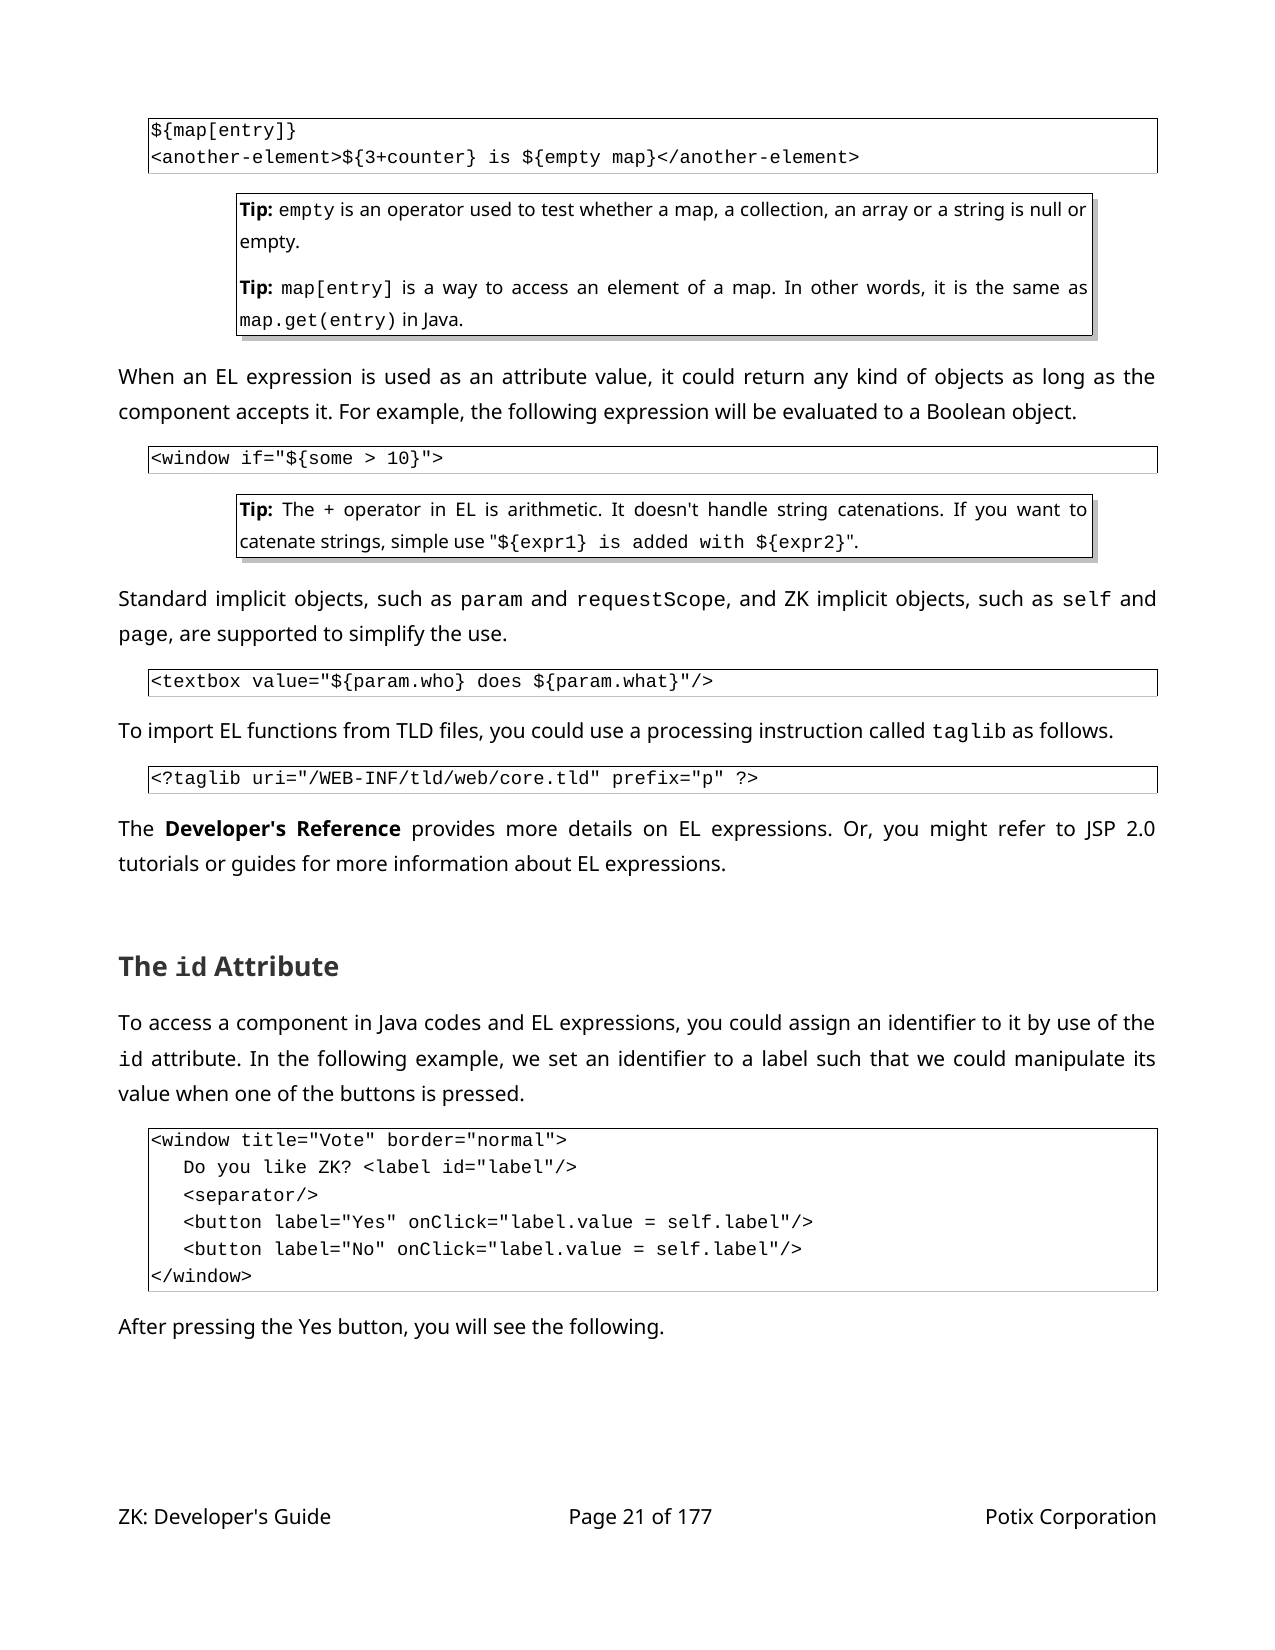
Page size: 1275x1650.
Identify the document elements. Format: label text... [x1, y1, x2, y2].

text <window if="${some > 10}"> [149, 447, 1157, 473]
text Do you like ZK? <label id="label"/> [149, 1155, 1157, 1179]
text After pressing the Yes button, you will see the following. [118, 1312, 1157, 1340]
text <window title="Vote" border="normal"> [149, 1129, 1157, 1152]
text Tip: map[entry] is a way to access an element of a map. In other words, it is the same as map.get(entry) in Java. [237, 271, 1092, 335]
text <separator/> [149, 1182, 1157, 1207]
text <button label="No" onClick="label.value = self.label"/> [149, 1237, 1157, 1261]
text Tip: empty is an operator used to test whether a map, a collection, an array or a string is null or empty. [237, 194, 1092, 254]
text The Developer's Reference provides more details on EL expressions. Or, you might refer to JSP 2.0 tutorials or guides for more information about EL expressions. [118, 814, 1157, 877]
text <button label="Yes" onClick="label.value = self.label"/> [149, 1209, 1157, 1234]
text Tip: The + operator in EL is arithmetic. It doesn't handle string catenations. If you want to catenate strings, simple use "${expr1} is added with ${expr2}". [237, 495, 1092, 557]
text Standard implicit objects, such as param and requestScope, and ZK implicit objects, such as self and page, are supported to simplify the use. [118, 584, 1157, 648]
subtitle The id Attribute [118, 948, 1157, 985]
text ${map[entry]} [149, 119, 1157, 142]
text When an EL expression is used as an attribute value, it could return any kind of objects as long as the component accepts it. For example, the following expression will be evaluated to a Boolean object. [118, 362, 1157, 425]
text <another-element>${3+counter} is ${empty map}</another-element> [149, 145, 1157, 173]
text To access a component in Java codes and EL expressions, you could assign an identifier to it by use of the id attribute. In the following example, we set an identifier to a label such that we could manipulate its value when one of the buttons is pressed. [118, 1008, 1157, 1107]
text <?taglib uri="/WEB-INF/tld/web/core.tld" prefix="p" ?> [149, 767, 1157, 793]
text <textbox value="${param.who} does ${param.what}"/> [149, 670, 1157, 696]
text To import EL functions from TLD files, you could use a processing instruction called taglib as follows. [118, 717, 1157, 745]
text </window> [149, 1264, 1157, 1291]
